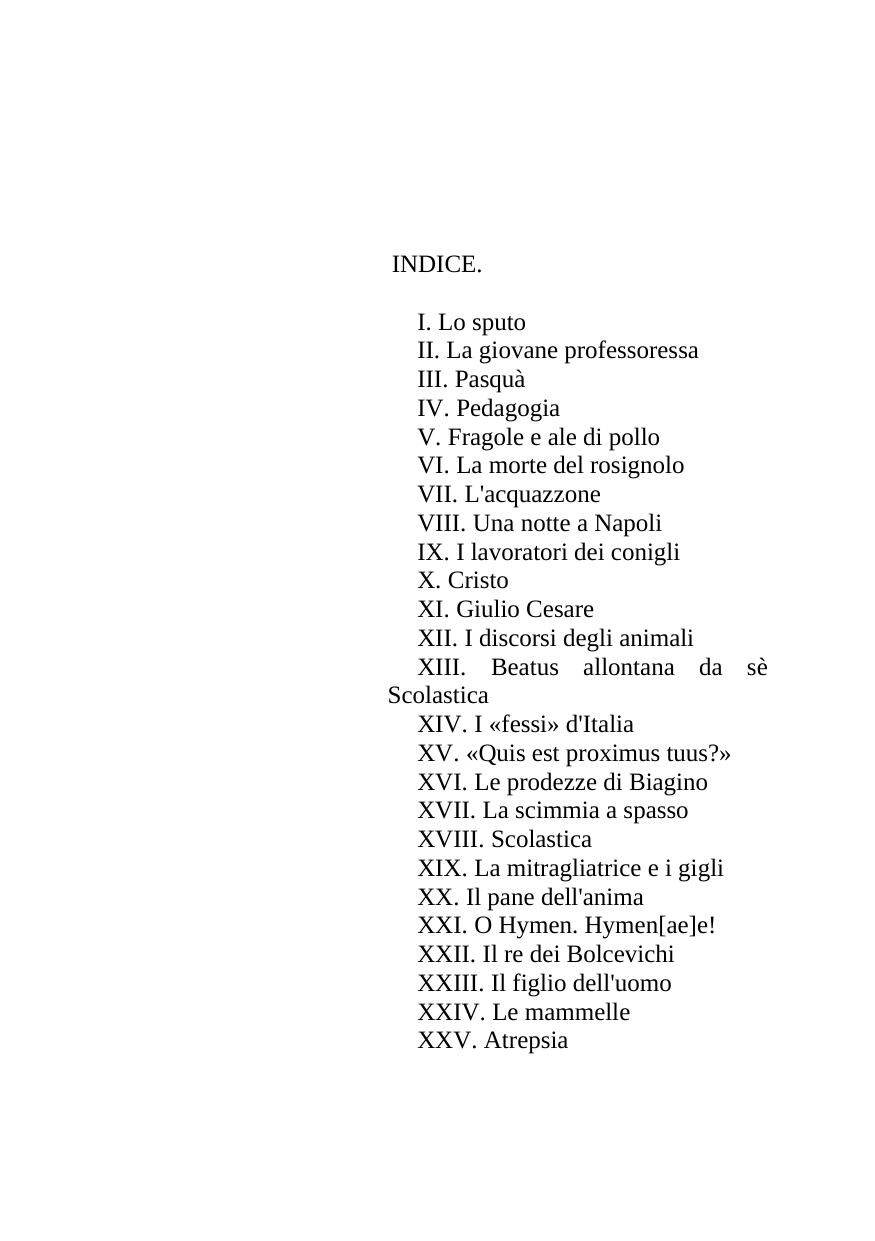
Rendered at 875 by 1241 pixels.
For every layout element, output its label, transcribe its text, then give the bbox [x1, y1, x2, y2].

text XV. «Quis est proximus tuus?» [387, 738, 768, 767]
text VII. L'acquazzone [387, 479, 768, 508]
text V. Fragole e ale di pollo [387, 422, 768, 451]
text III. Pasquà [387, 364, 768, 393]
text XVII. La scimmia a spasso [387, 796, 768, 824]
text IV. Pedagogia [387, 393, 768, 422]
text XXIII. Il figlio dell'uomo [387, 968, 768, 997]
text XX. Il pane dell'anima [387, 882, 768, 911]
text XI. Giulio Cesare [387, 594, 768, 623]
text XVIII. Scolastica [387, 824, 768, 853]
text XIII. Beatus allontana da sè Scolastica [387, 652, 768, 709]
text VIII. Una notte a Napoli [387, 508, 768, 537]
text XIX. La mitragliatrice e i gigli [387, 853, 768, 882]
text X. Cristo [387, 566, 768, 594]
text I. Lo sputo [387, 307, 768, 336]
text XXI. O Hymen. Hymen[ae]e! [387, 911, 768, 939]
text XXV. Atrepsia [387, 1026, 768, 1054]
text VI. La morte del rosignolo [387, 451, 768, 479]
text II. La giovane professoressa [387, 336, 768, 364]
text XIV. I «fessi» d'Italia [387, 709, 768, 738]
text XXIV. Le mammelle [387, 997, 768, 1026]
text XII. I discorsi degli animali [387, 623, 768, 652]
text IX. I lavoratori dei conigli [387, 537, 768, 566]
text INDICE. [106, 249, 768, 278]
text XXII. Il re dei Bolcevichi [387, 939, 768, 968]
text XVI. Le prodezze di Biagino [387, 767, 768, 796]
